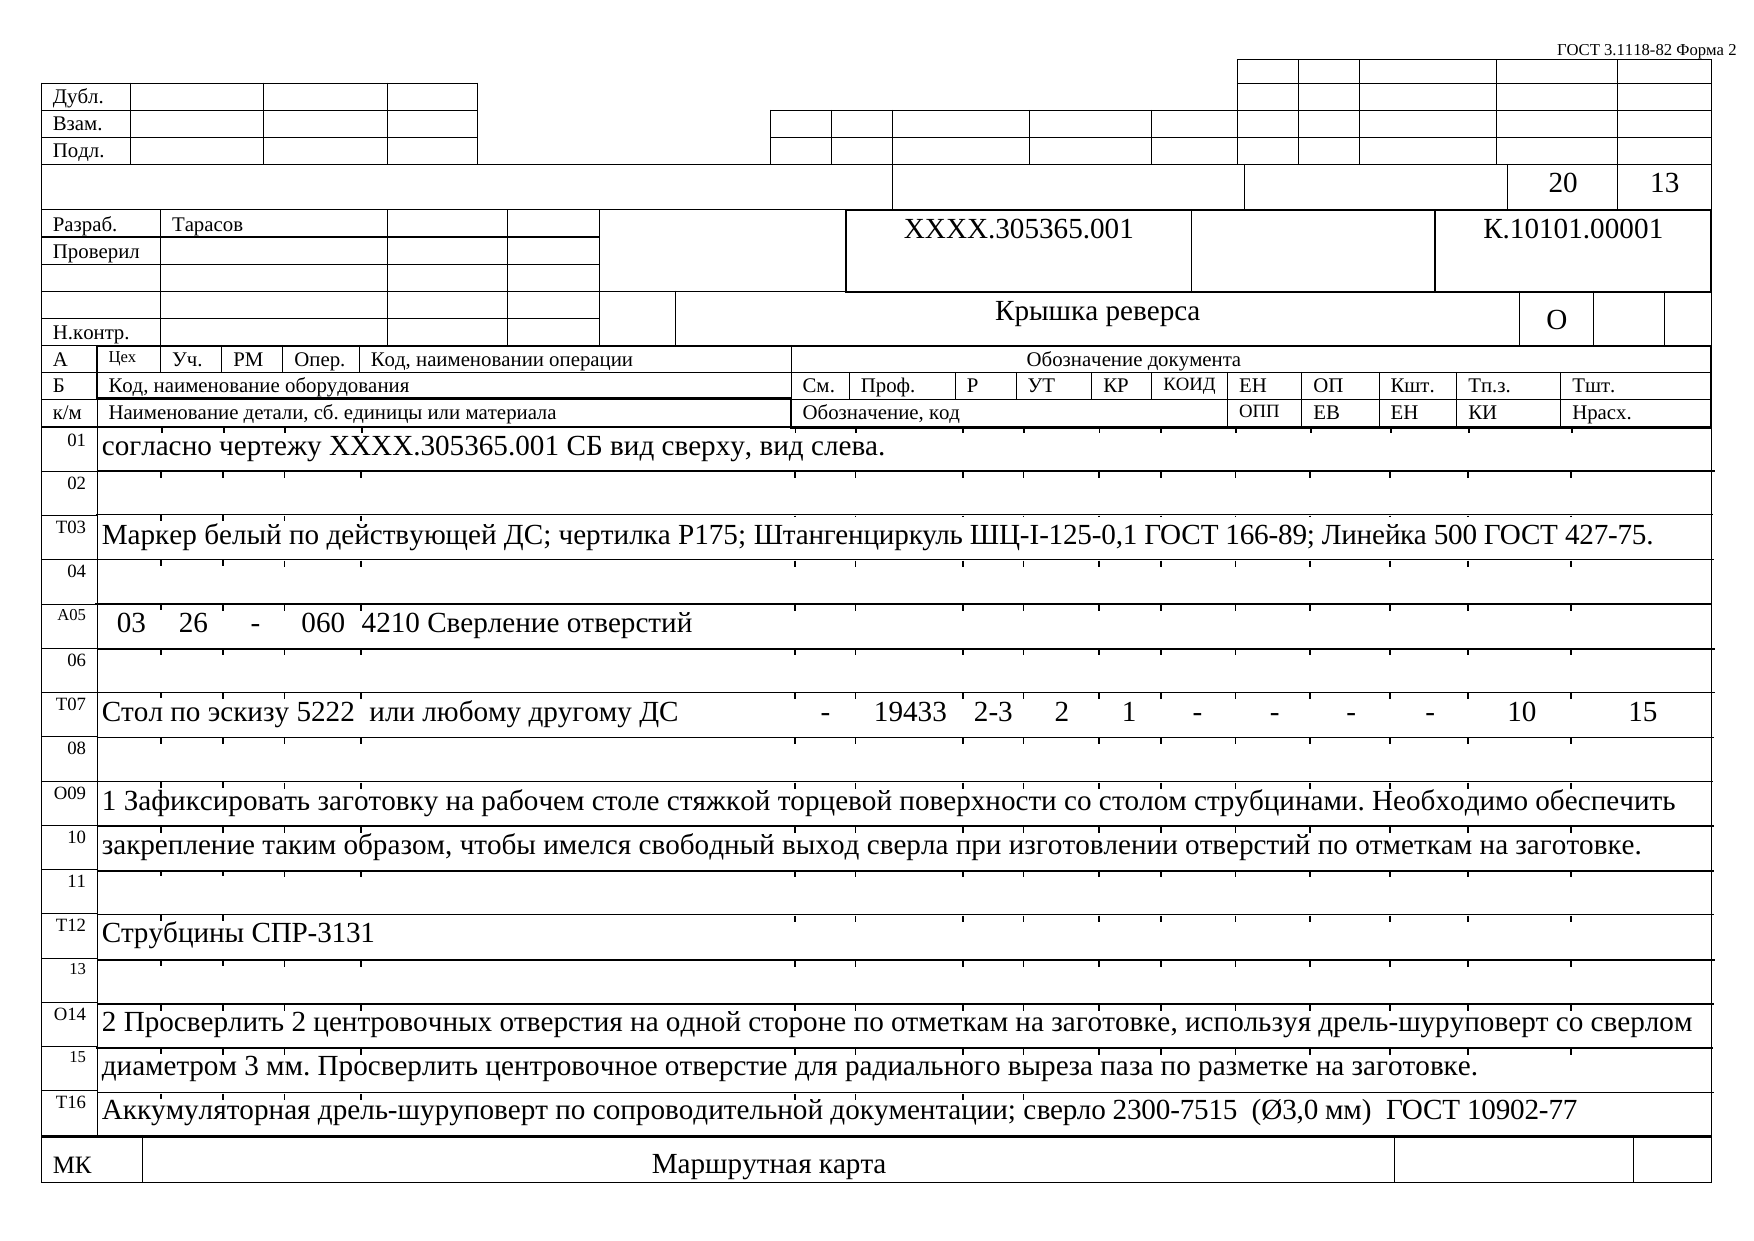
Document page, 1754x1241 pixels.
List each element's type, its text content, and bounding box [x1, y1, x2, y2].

table_cell [1389, 650, 1471, 692]
table_cell Обозначение, код [792, 400, 1227, 426]
table_cell [1360, 111, 1496, 137]
table_header [1299, 60, 1359, 83]
table_cell 15 [42, 1047, 97, 1090]
table_cell [1299, 84, 1359, 110]
table_cell [1389, 473, 1471, 514]
table_cell 1 [1100, 694, 1158, 737]
table_cell [161, 265, 387, 291]
table_cell [771, 111, 831, 137]
table_cell [963, 961, 1023, 1003]
table_cell [161, 738, 226, 781]
table_cell [1024, 606, 1099, 648]
table_cell 03 [102, 606, 161, 648]
table_cell 4210 Сверление отверстий [361, 606, 793, 648]
table_cell [98, 827, 102, 870]
table_cell [793, 561, 1711, 603]
table_cell [1572, 961, 1711, 1003]
table_cell [1594, 293, 1664, 345]
table_cell Код, наименование оборудования [98, 373, 791, 397]
table_cell [858, 738, 963, 781]
table_cell О14 [42, 1003, 97, 1046]
table_cell 11 [42, 870, 97, 913]
table_cell [285, 961, 361, 1003]
table_cell [161, 473, 226, 514]
table_cell Опер. [283, 347, 359, 372]
table_cell [1100, 473, 1158, 514]
table_cell [102, 473, 161, 514]
table_cell [1389, 606, 1471, 648]
table_cell [793, 606, 857, 648]
table_cell [1471, 872, 1572, 914]
table_cell [1238, 111, 1298, 137]
table_cell Т03 [42, 516, 97, 559]
table_cell [893, 111, 1029, 137]
table_cell [1665, 293, 1711, 345]
table_cell [98, 605, 102, 648]
table_cell [1313, 473, 1389, 514]
table_cell [388, 319, 507, 345]
table_cell Уч. [161, 347, 221, 372]
table_cell [1471, 606, 1572, 648]
table_cell [98, 693, 102, 737]
table_cell [508, 210, 599, 236]
table_cell [1497, 84, 1617, 110]
table_cell [1158, 473, 1236, 514]
table_cell [1158, 650, 1236, 692]
table_cell закрепление таким образом, чтобы имелся свободный выход сверла при изготовлении отверстий по отметкам на заготовке. [102, 827, 1711, 870]
table_cell [1299, 138, 1359, 164]
table_cell УТ [1017, 373, 1091, 399]
table_cell [508, 319, 599, 345]
table_cell 13 [42, 959, 97, 1002]
table_cell Код, наименовании операции [360, 347, 791, 372]
table_cell [600, 210, 845, 291]
table_cell [1572, 872, 1711, 914]
table_cell [1152, 138, 1237, 164]
table_cell [42, 165, 892, 209]
table_cell [1236, 961, 1312, 1003]
table_cell 10 [1471, 694, 1572, 737]
table_cell [98, 915, 102, 959]
table_cell [131, 84, 263, 110]
table_cell XXXX.305365.001 [847, 211, 1191, 291]
table_cell [361, 650, 793, 692]
table_cell [361, 473, 793, 514]
table_cell [98, 472, 102, 514]
table_cell [1572, 606, 1711, 648]
table_cell - [1313, 694, 1389, 737]
table_cell [98, 650, 102, 692]
table_cell [388, 210, 507, 236]
table_cell ОПП [1228, 400, 1301, 426]
table_header [1360, 60, 1496, 83]
table_cell [893, 165, 1244, 209]
table_cell КР [1092, 373, 1151, 399]
table_cell Маршрутная карта [143, 1138, 1394, 1182]
table_cell [1100, 650, 1158, 692]
table_cell [131, 111, 263, 137]
table_cell [1236, 650, 1312, 692]
table_cell Цех [98, 347, 160, 372]
table_cell [98, 515, 102, 559]
table_cell [226, 473, 285, 514]
table_cell Т16 [42, 1091, 97, 1135]
table_cell Разраб. [42, 210, 160, 236]
table_cell Т07 [42, 693, 97, 736]
table_cell [1618, 84, 1711, 110]
table_cell Взам. [42, 111, 130, 137]
table_cell 08 [42, 737, 97, 781]
table_cell [793, 738, 857, 781]
table_cell к/м [42, 400, 97, 426]
table_cell [226, 738, 285, 781]
table_cell [161, 292, 387, 318]
table_cell [771, 138, 831, 164]
table_cell [1360, 84, 1496, 110]
table_cell А05 [42, 605, 97, 648]
table_cell [858, 473, 963, 514]
table_cell [1100, 738, 1158, 781]
table_cell О09 [42, 782, 97, 825]
table_cell [1395, 1138, 1633, 1182]
table_cell 26 [161, 606, 226, 648]
table_cell [1313, 872, 1389, 914]
table_cell [388, 84, 477, 110]
table_cell [361, 561, 793, 603]
table_cell [98, 782, 102, 825]
table_cell [98, 872, 102, 914]
table_cell [1236, 738, 1312, 781]
table_cell [1389, 872, 1471, 914]
table_cell [963, 872, 1023, 914]
table_cell [1313, 738, 1389, 781]
table_cell Обозначение документа [792, 347, 1710, 372]
table_cell [1245, 165, 1507, 209]
table_cell Б [42, 373, 96, 399]
table_cell [161, 961, 226, 1003]
table_cell [478, 110, 770, 137]
table_cell МК [42, 1138, 142, 1182]
table_cell 01 [42, 428, 97, 471]
table_cell [963, 650, 1023, 692]
table_cell [388, 238, 507, 263]
table_cell [1471, 650, 1572, 692]
table_cell [600, 292, 675, 345]
table_cell [1030, 138, 1151, 164]
table_cell [1158, 738, 1236, 781]
table_cell [793, 473, 857, 514]
table_cell Дубл. [42, 84, 130, 110]
table_cell Аккумуляторная дрель-шуруповерт по сопроводительной документации; сверло 2300-7515 (Ø3,0 мм) ГОСТ 10902-77 [102, 1093, 1711, 1135]
table_cell [1313, 650, 1389, 692]
table_cell 2-3 [963, 694, 1023, 737]
table_cell [963, 606, 1023, 648]
table_cell [226, 872, 285, 914]
table_cell [793, 872, 857, 914]
table_cell 20 [1508, 165, 1617, 209]
table_cell [1024, 473, 1099, 514]
table_cell [1158, 961, 1236, 1003]
table_header [1238, 60, 1298, 83]
table_cell [1389, 961, 1471, 1003]
table_cell 13 [1618, 165, 1711, 209]
table_cell [226, 961, 285, 1003]
table_cell КОИД [1152, 373, 1227, 399]
table_cell [102, 738, 161, 781]
table_cell [727, 83, 1237, 110]
table_cell [102, 650, 161, 692]
table_cell [388, 265, 507, 291]
table_cell О [1520, 293, 1593, 345]
table_cell - [793, 694, 857, 737]
table_cell [361, 961, 793, 1003]
table_header согласно чертежу XXXX.305365.001 СБ вид сверху, вид слева. [102, 429, 1711, 470]
table_cell Маркер белый по действующей ДС; чертилка Р175; Штангенциркуль ШЦ-I-125-0,1 ГОСТ 166-89; Линейка 500 ГОСТ 427-75. [102, 517, 1711, 559]
table_cell [832, 138, 892, 164]
table_cell [98, 961, 102, 1003]
table_cell РМ [222, 347, 282, 372]
table_cell [858, 650, 963, 692]
table_cell [98, 560, 102, 603]
table_cell диаметром 3 мм. Просверлить центровочное отверстие для радиального выреза паза по разметке на заготовке. [102, 1049, 1711, 1092]
table_cell [1313, 606, 1389, 648]
table_cell [1634, 1138, 1711, 1182]
table_cell Струбцины СПР-3131 [102, 915, 1711, 959]
table_cell [1389, 738, 1471, 781]
table_cell [1100, 606, 1158, 648]
table_cell [98, 428, 161, 470]
table_cell Проф. [850, 373, 955, 399]
table_cell [1100, 961, 1158, 1003]
table_cell [1572, 650, 1711, 692]
table_cell [285, 738, 361, 781]
table_cell 060 [285, 606, 361, 648]
table_cell Подл. [42, 138, 130, 164]
table_cell [102, 961, 161, 1003]
table_cell [98, 1093, 102, 1135]
table_cell Р [956, 373, 1016, 399]
table_cell К.10101.00001 [1436, 211, 1710, 291]
table_cell [285, 473, 361, 514]
table_cell 04 [42, 560, 97, 603]
table_cell [161, 238, 387, 263]
table_cell [131, 138, 263, 164]
table_cell [285, 872, 361, 914]
table_cell Проверил [42, 238, 160, 263]
table_cell [508, 292, 599, 318]
table_cell [1024, 961, 1099, 1003]
table_cell ЕН [1380, 400, 1456, 426]
table_cell [1236, 473, 1312, 514]
table_cell Стол по эскизу 5222 или любому другому ДС [102, 694, 793, 737]
table_cell [264, 111, 387, 137]
table_cell [102, 872, 161, 914]
table_cell [1313, 961, 1389, 1003]
table_cell [1497, 111, 1617, 137]
table_cell [264, 138, 387, 164]
table_cell [1618, 111, 1711, 137]
table_cell - [1236, 694, 1312, 737]
table_cell [1236, 872, 1312, 914]
table_cell [161, 650, 226, 692]
table_cell [1158, 606, 1236, 648]
table_cell [1030, 111, 1151, 137]
table_cell [102, 561, 161, 603]
table_cell [508, 238, 599, 263]
table_cell [478, 137, 770, 164]
table_cell 19433 [858, 694, 963, 737]
table_cell [161, 319, 387, 345]
table_cell - [1158, 694, 1236, 737]
table_cell [388, 292, 507, 318]
table_cell [1152, 111, 1237, 137]
table_cell [264, 84, 387, 110]
table_cell [361, 872, 793, 914]
table_cell См.. [792, 373, 849, 399]
table_cell [226, 650, 285, 692]
table_cell [858, 606, 963, 648]
table_cell ЕН [1228, 373, 1301, 399]
table_cell [1572, 473, 1711, 514]
table_cell 2 Просверлить 2 центровочных отверстия на одной стороне по отметкам на заготовке, используя дрель-шуруповерт со сверлом [102, 1005, 1711, 1047]
table_cell Тарасов [161, 210, 387, 236]
table_cell [226, 561, 285, 603]
table_cell ОП [1302, 373, 1379, 399]
table_cell 02 [42, 472, 97, 515]
table_cell [161, 872, 226, 914]
table_cell [1618, 138, 1711, 164]
table_cell А [42, 346, 96, 372]
table_header [41, 59, 1237, 83]
table_cell [1238, 138, 1298, 164]
table_cell Тп.з. [1457, 373, 1560, 399]
table_cell - [226, 606, 285, 648]
table_cell 1 Зафиксировать заготовку на рабочем столе стяжкой торцевой поверхности со столом струбцинами. Необходимо обеспечить [102, 783, 1711, 825]
table_header [1497, 60, 1617, 83]
table_cell 06 [42, 649, 97, 692]
table_cell 10 [42, 826, 97, 869]
table_cell [508, 265, 599, 291]
table_cell Нрасх. [1561, 400, 1710, 426]
table_cell [1360, 138, 1496, 164]
table_cell [1192, 211, 1434, 291]
table_cell [1299, 111, 1359, 137]
table_cell [285, 650, 361, 692]
table_cell [285, 561, 361, 603]
table_cell [1572, 738, 1711, 781]
table_cell [1024, 872, 1099, 914]
table_cell - [1389, 694, 1471, 737]
table_cell [832, 111, 892, 137]
table_cell [1024, 650, 1099, 692]
table_cell [388, 138, 477, 164]
table_cell [893, 138, 1029, 164]
table_cell [1158, 872, 1236, 914]
table_cell [1024, 738, 1099, 781]
table_cell [1471, 738, 1572, 781]
table_cell [793, 961, 857, 1003]
table_cell Крышка реверса [676, 292, 1519, 345]
table_cell [1497, 138, 1617, 164]
table_cell Наименование детали, сб. единицы или материала [98, 400, 790, 426]
table_cell [963, 473, 1023, 514]
table_cell [793, 650, 857, 692]
table_cell [42, 265, 160, 291]
table_cell [963, 738, 1023, 781]
table_cell [858, 872, 963, 914]
table_cell Н.контр. [42, 319, 160, 345]
table_cell [361, 738, 793, 781]
table_cell [478, 83, 727, 110]
table_cell 2 [1024, 694, 1099, 737]
table_cell 15 [1572, 694, 1711, 737]
table_cell [1100, 872, 1158, 914]
table_cell Тшт. [1561, 373, 1710, 399]
table_cell [98, 1049, 102, 1092]
table_cell [1471, 961, 1572, 1003]
table_cell [1238, 84, 1298, 110]
table_cell [98, 1005, 102, 1047]
table_cell [42, 292, 160, 318]
table_cell [858, 961, 963, 1003]
table_cell [161, 561, 226, 603]
table_header [1618, 60, 1711, 83]
table_cell ЕВ [1302, 400, 1379, 426]
table_cell [98, 738, 102, 781]
table_cell Кшт. [1380, 373, 1456, 399]
table_cell [1236, 606, 1312, 648]
table_cell Т12 [42, 914, 97, 958]
table_cell [388, 111, 477, 137]
table_cell КИ [1457, 400, 1560, 426]
table_cell [1471, 473, 1572, 514]
